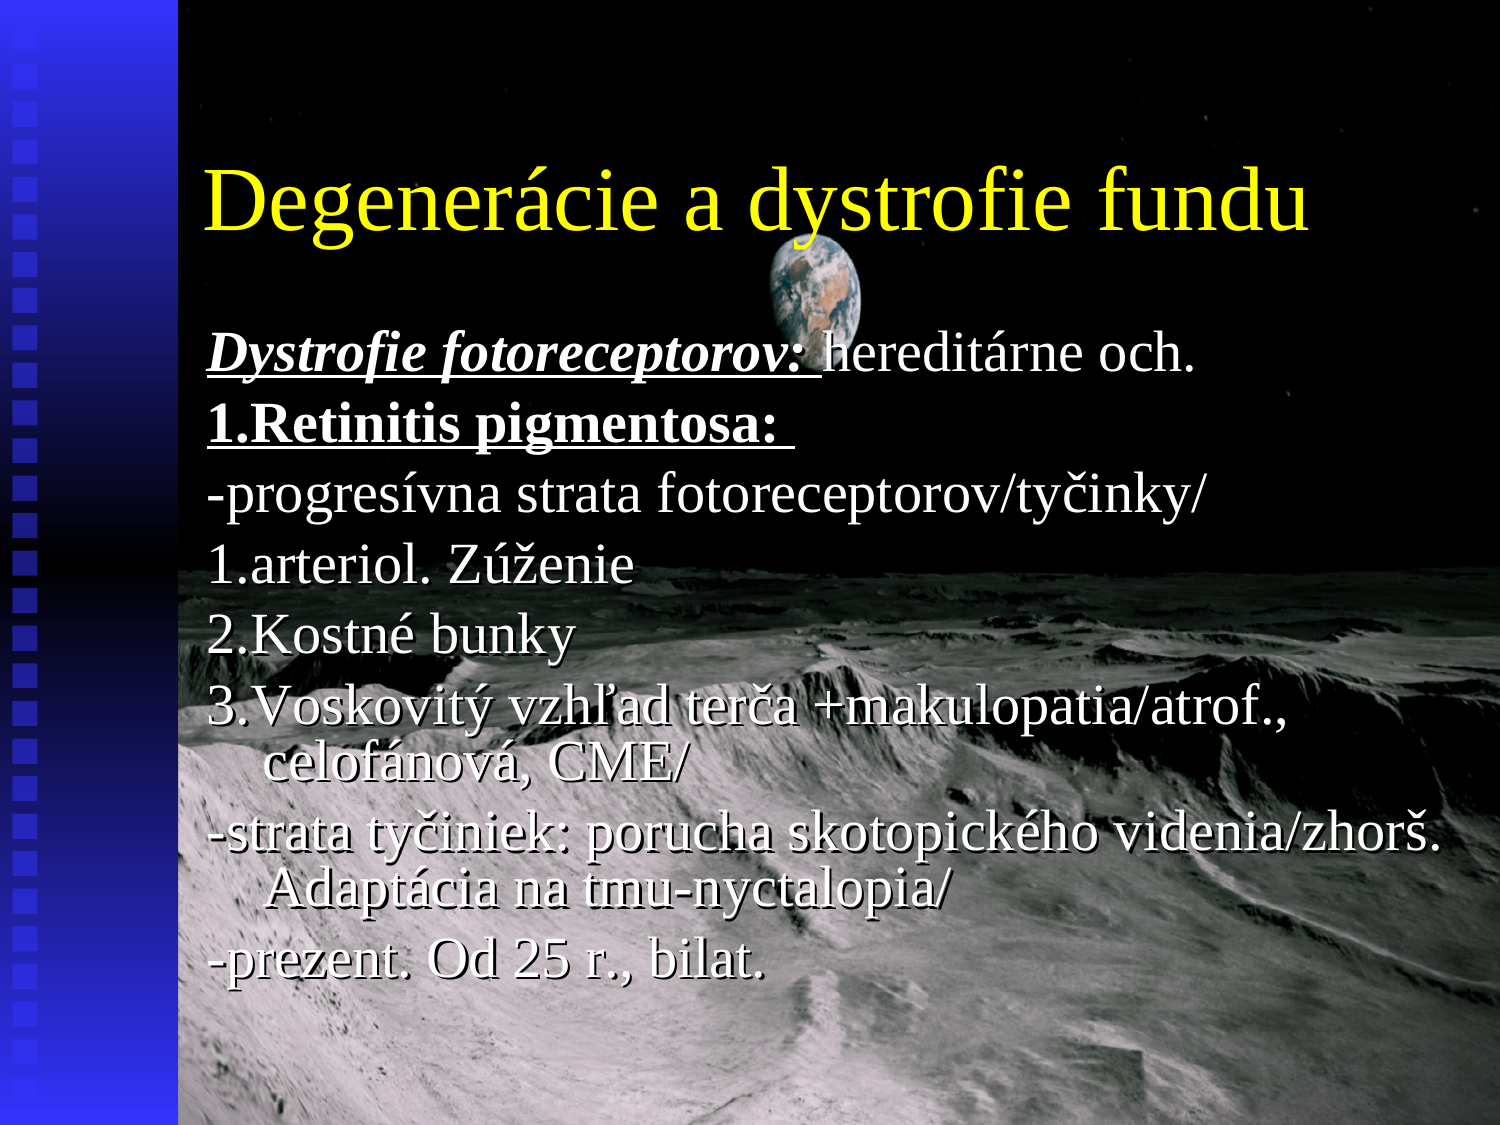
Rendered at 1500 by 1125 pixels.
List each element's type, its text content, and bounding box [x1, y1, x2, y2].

picture [0, 0, 1500, 1125]
list Dystrofie fotoreceptorov: hereditárne och. 1.Retinitis pigmentosa: -progresívna strata fotoreceptorov/tyčinky/ 1.arteriol. Zúženie 2.Kostné bunky 3.Voskovitý vzhľad terča +makulopatia/atrof., celofánová, CME/ -strata tyčiniek: porucha skotopického videnia/zhorš. Adaptácia na tmu-nyctalopia/ -prezent. Od 25 r., bilat. [191, 319, 1467, 995]
title Degenerácie a dystrofie fundu [187, 99, 1463, 288]
